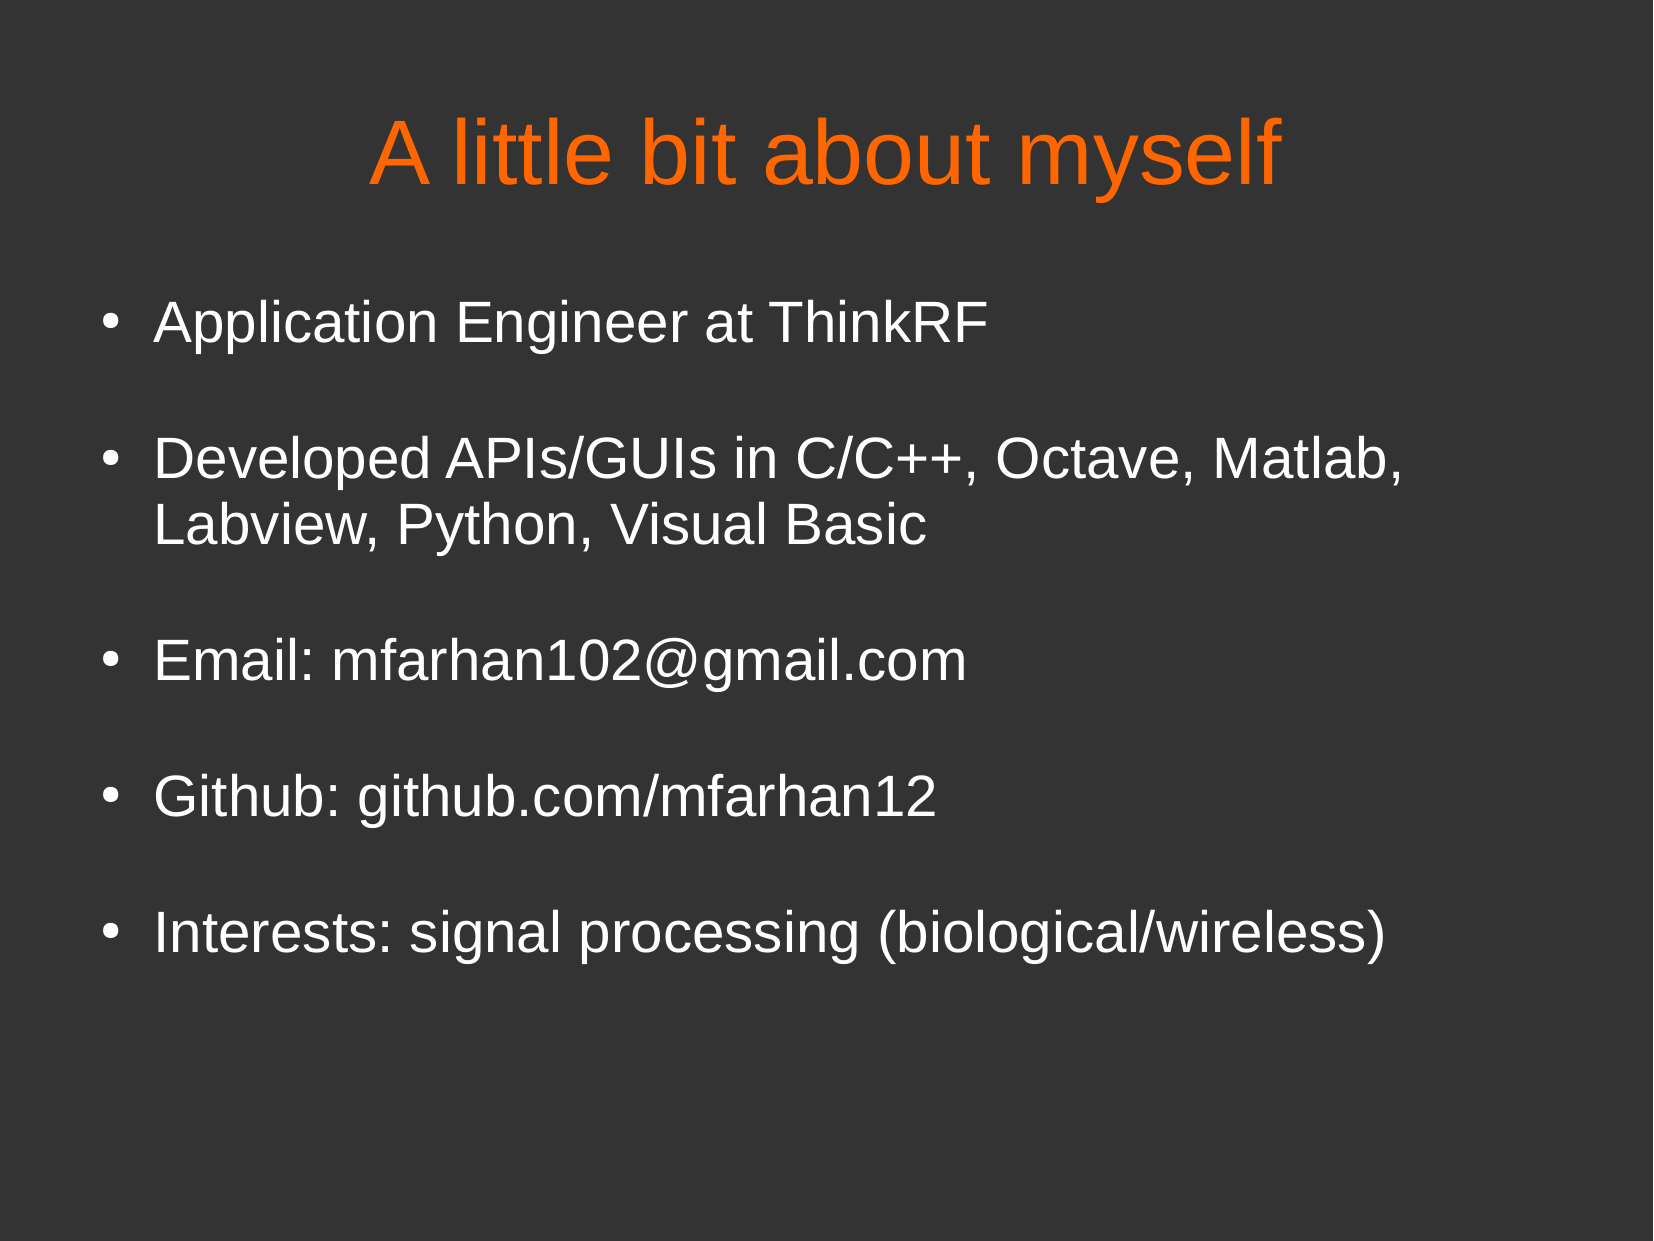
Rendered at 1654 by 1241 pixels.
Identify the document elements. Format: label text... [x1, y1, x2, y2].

title A little bit about myself [82, 49, 1571, 257]
list Application Engineer at ThinkRF Developed APIs/GUIs in C/C++, Octave, Matlab, Labview, Python, Visual Basic Email: mfarhan102@gmail.com Github: github.com/mfarhan12 Interests: signal processing (biological/wireless) [82, 290, 1571, 1010]
